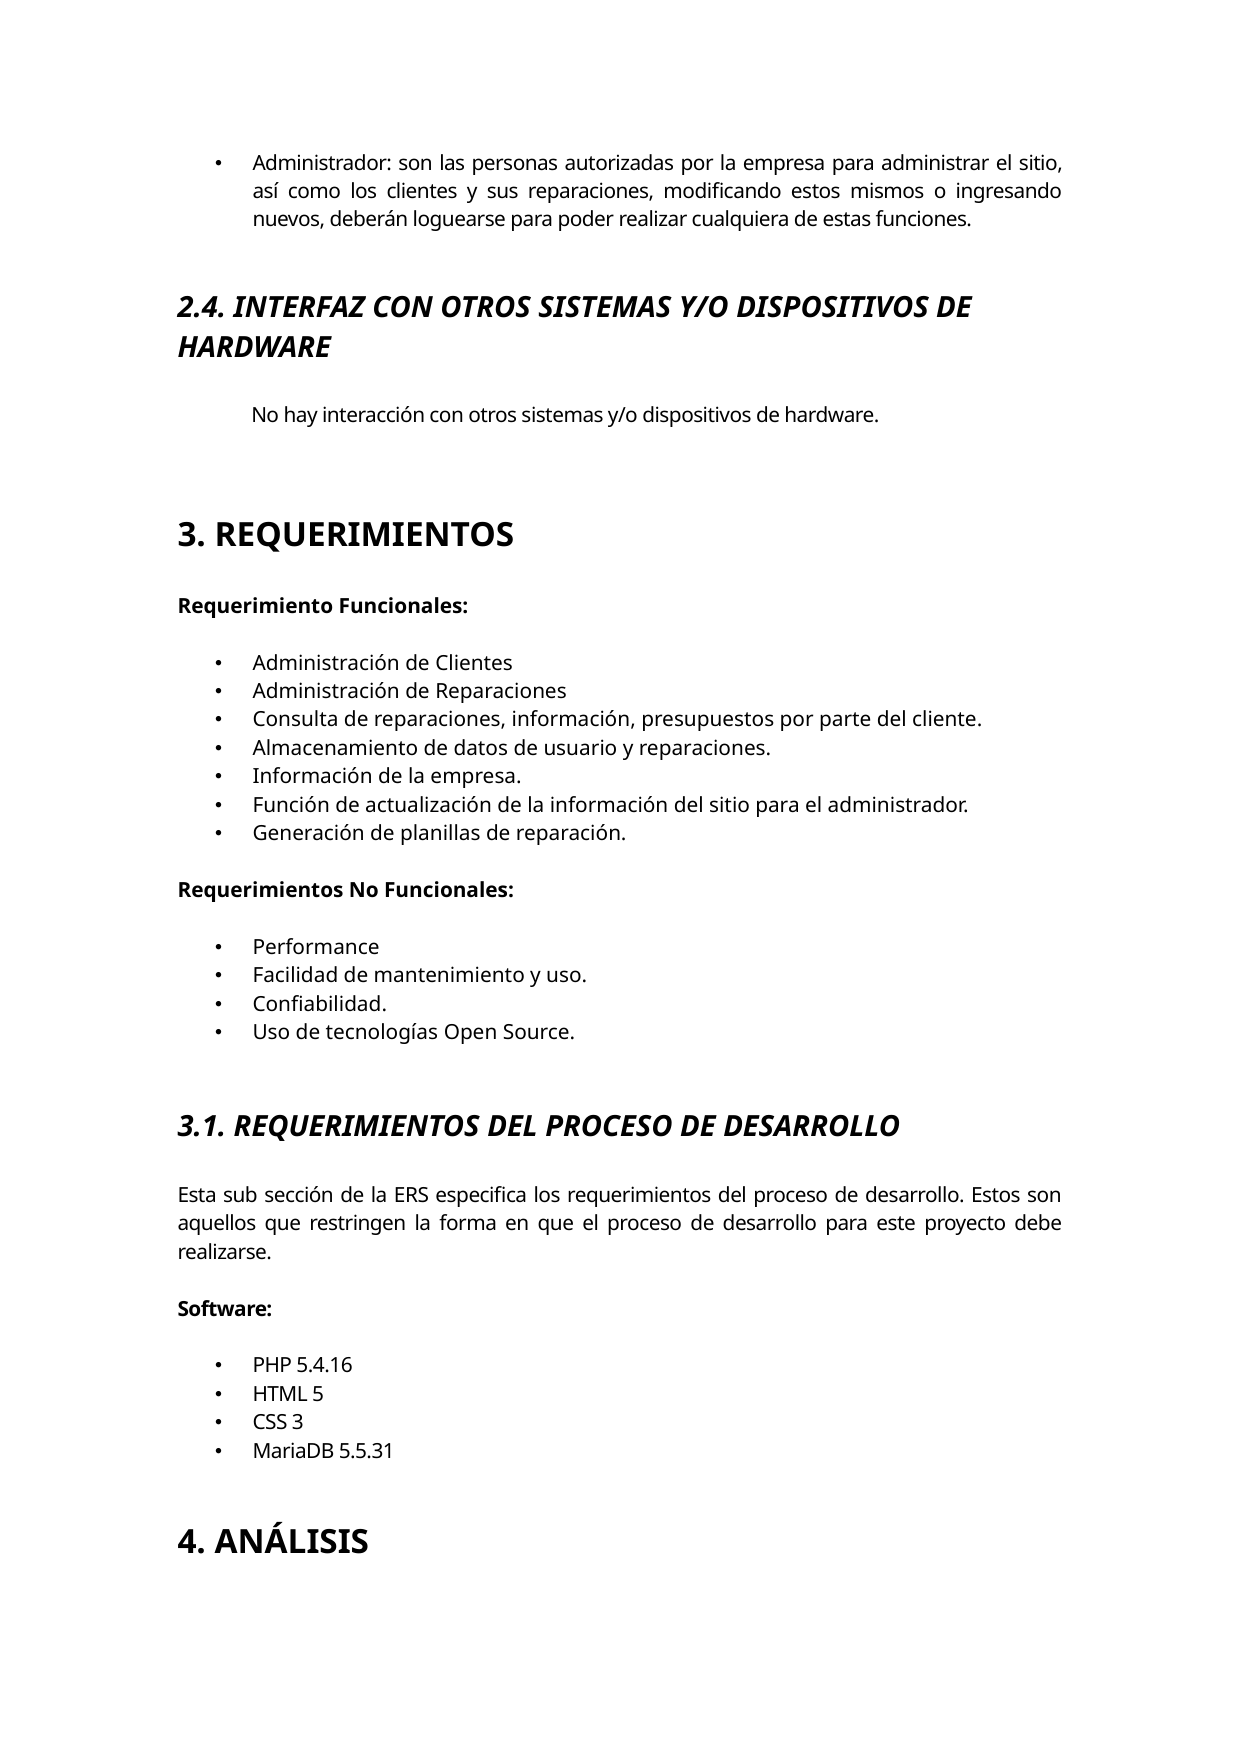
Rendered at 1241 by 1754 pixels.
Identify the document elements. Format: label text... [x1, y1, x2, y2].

list HTML 5 [215, 1379, 1063, 1407]
list Facilidad de mantenimiento y uso. [215, 961, 1063, 989]
list Generación de planillas de reparación. [215, 818, 1063, 847]
list PHP 5.4.16 [215, 1351, 1063, 1379]
list Uso de tecnologías Open Source. [215, 1017, 1063, 1046]
list Administración de Reparaciones [215, 676, 1063, 704]
text Requerimientos No Funcionales: [177, 875, 1063, 904]
list MariaDB 5.5.31 [215, 1436, 1063, 1464]
text No hay interacción con otros sistemas y/o dispositivos de hardware. [177, 400, 1063, 429]
list CSS 3 [215, 1407, 1063, 1436]
list Consulta de reparaciones, información, presupuestos por parte del cliente. [215, 704, 1063, 733]
list Almacenamiento de datos de usuario y reparaciones. [215, 733, 1063, 761]
subtitle 4. ANÁLISIS [177, 1518, 1063, 1563]
list Función de actualización de la información del sitio para el administrador. [215, 790, 1063, 818]
list Información de la empresa. [215, 761, 1063, 790]
list Administración de Clientes [215, 648, 1063, 676]
text Software: [177, 1294, 1063, 1322]
subtitle 2.4. INTERFAZ CON OTROS SISTEMAS Y/O DISPOSITIVOS DE HARDWARE [177, 286, 1063, 366]
subtitle 3. REQUERIMIENTOS [177, 511, 1063, 556]
text Esta sub sección de la ERS especifica los requerimientos del proceso de desarrollo. Estos son aquellos que restringen la forma en que el proceso de desarrollo para este proyecto debe realizarse. [177, 1180, 1063, 1265]
list Performance [215, 932, 1063, 961]
list Confiabilidad. [215, 989, 1063, 1017]
list Administrador: son las personas autorizadas por la empresa para administrar el sitio, así como los clientes y sus reparaciones, modificando estos mismos o ingresando nuevos, deberán loguearse para poder realizar cualquiera de estas funciones. [215, 148, 1063, 233]
text Requerimiento Funcionales: [177, 591, 1063, 619]
subtitle 3.1. REQUERIMIENTOS DEL PROCESO DE DESARROLLO [177, 1106, 1063, 1145]
